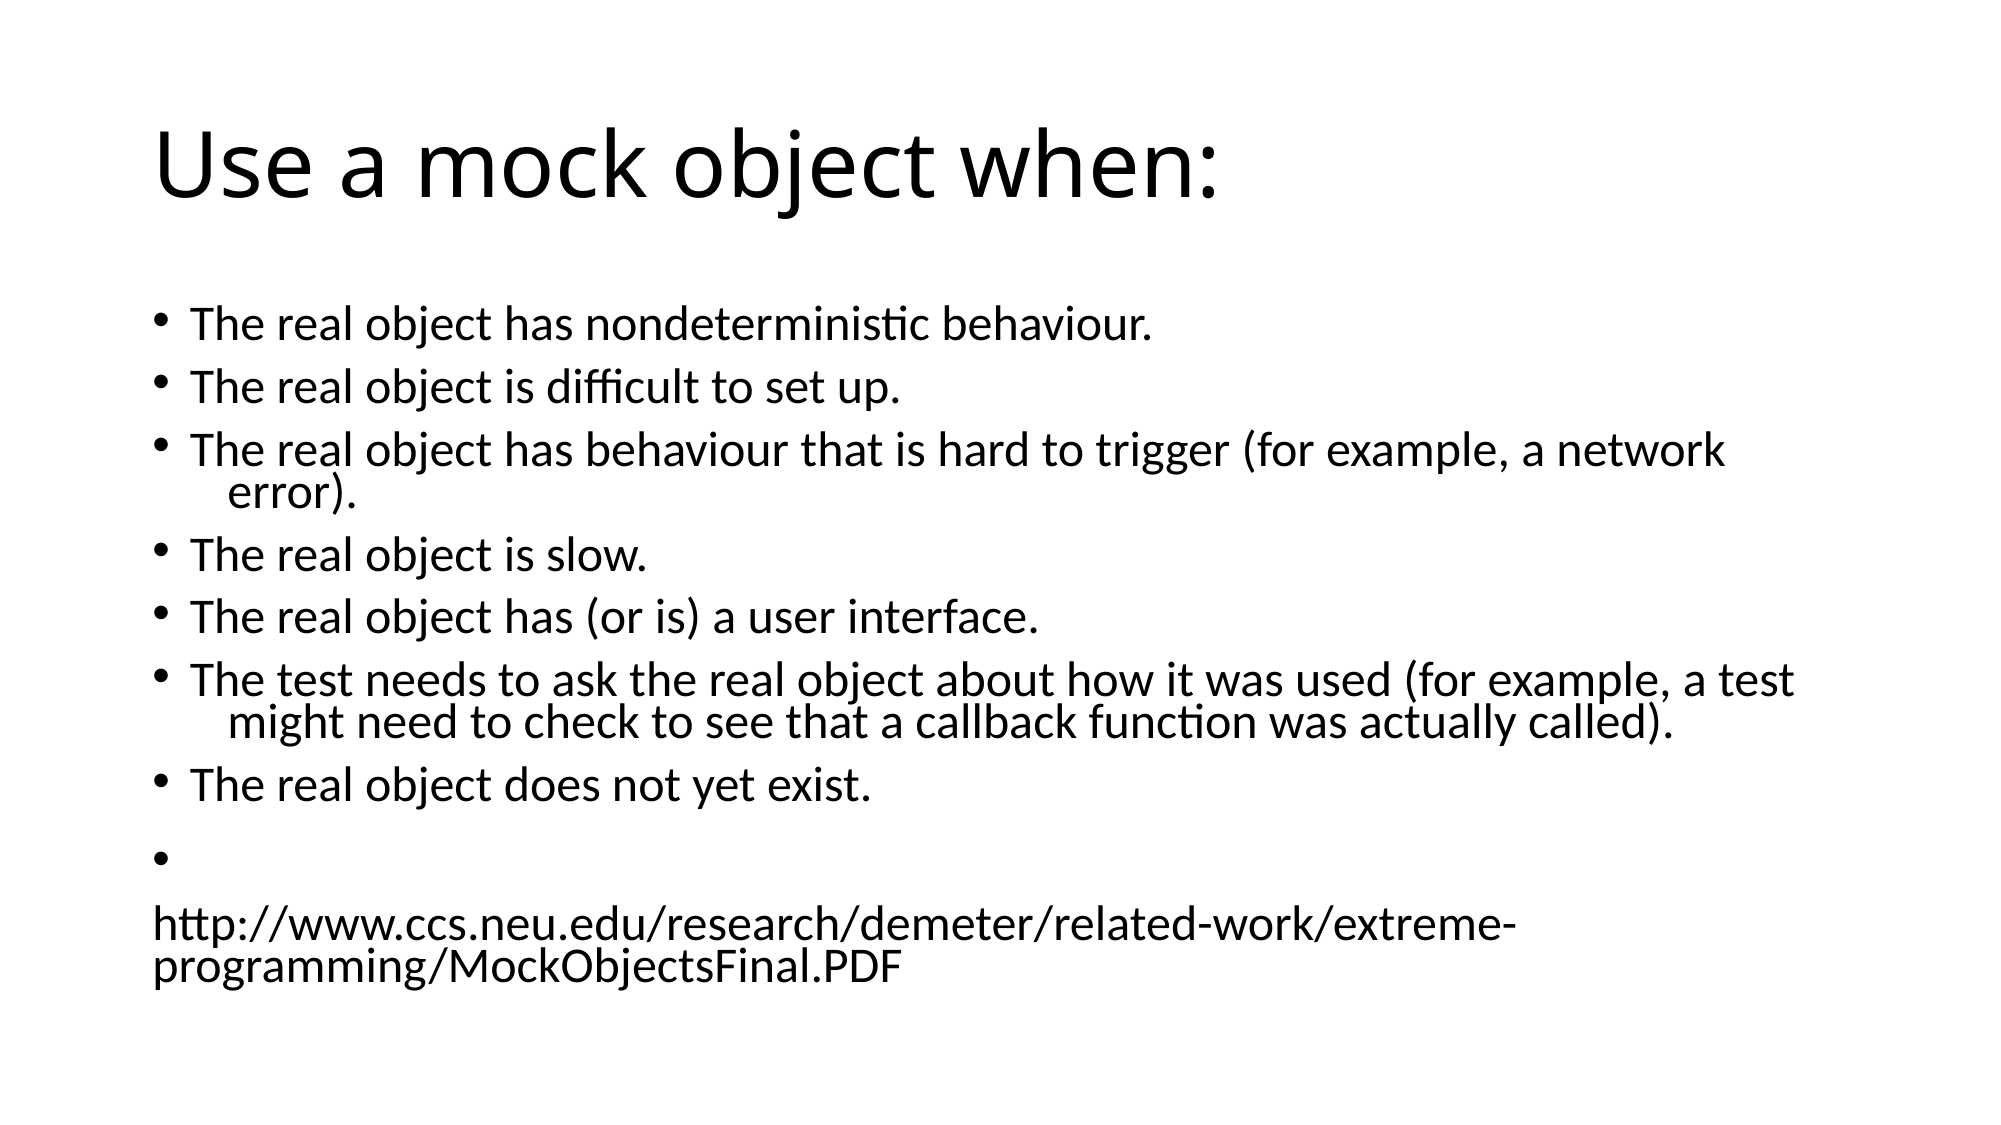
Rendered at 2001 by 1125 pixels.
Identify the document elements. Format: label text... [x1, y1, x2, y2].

list The real object has nondeterministic behaviour. The real object is difficult to set up. The real object has behaviour that is hard to trigger (for example, a network error). The real object is slow. The real object has (or is) a user interface. The test needs to ask the real object about how it was used (for example, a test might need to check to see that a callback function was actually called). The real object does not yet exist. http://www.ccs.neu.edu/research/demeter/related-work/extreme-programming/MockObjectsFinal.PDF [137, 299, 1863, 1014]
title Use a mock object when: [137, 59, 1863, 277]
